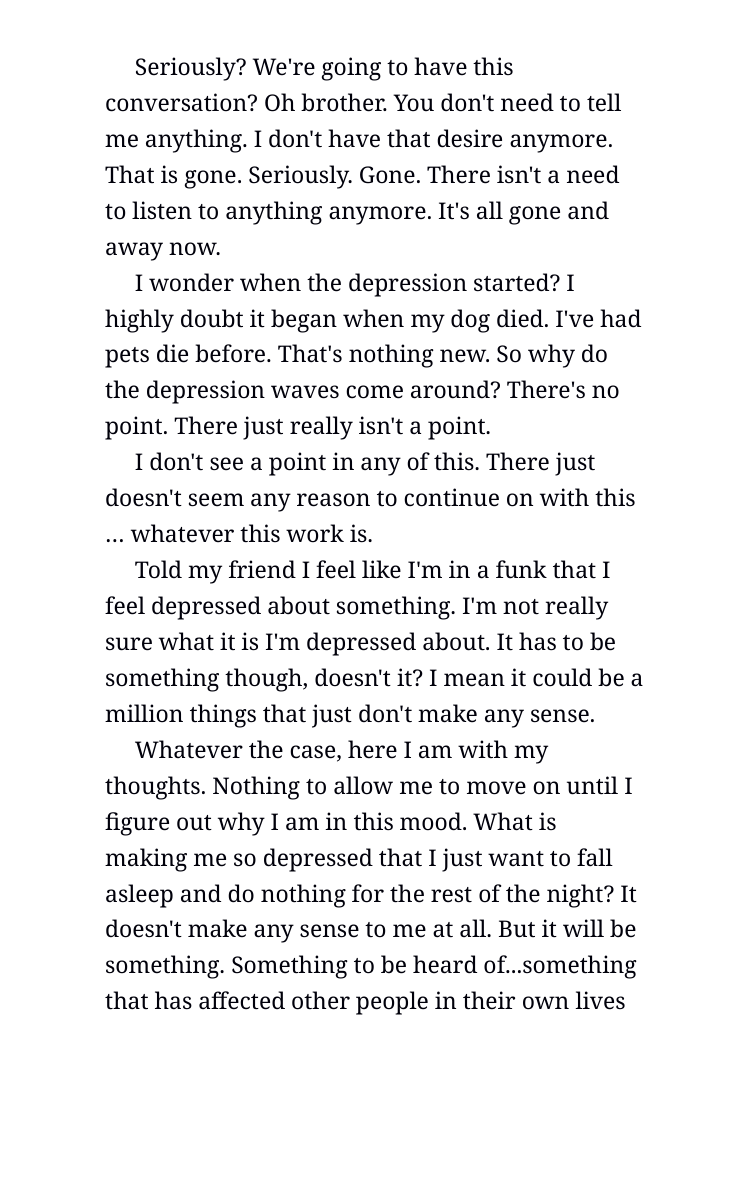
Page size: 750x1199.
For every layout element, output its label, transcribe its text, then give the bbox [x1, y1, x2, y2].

text Seriously? We're going to have this conversation? Oh brother. You don't need to tell me anything. I don't have that desire anymore. That is gone. Seriously. Gone. There isn't a need to listen to anything anymore. It's all gone and away now. [105, 51, 645, 262]
text I wonder when the depression started? I highly doubt it began when my dog died. I've had pets die before. That's nothing new. So why do the depression waves come around? There's no point. There just really isn't a point. [105, 267, 645, 442]
text Whatever the case, here I am with my thoughts. Nothing to allow me to move on until I figure out why I am in this mood. What is making me so depressed that I just want to fall asleep and do nothing for the rest of the night? It doesn't make any sense to me at all. But it will be something. Something to be heard of...something that has affected other people in their own lives [105, 734, 645, 1017]
text I don't see a point in any of this. There just doesn't seem any reason to continue on with this … whatever this work is. [105, 446, 645, 549]
text Told my friend I feel like I'm in a funk that I feel depressed about something. I'm not really sure what it is I'm depressed about. It has to be something though, doesn't it? I mean it could be a million things that just don't make any sense. [105, 554, 645, 729]
